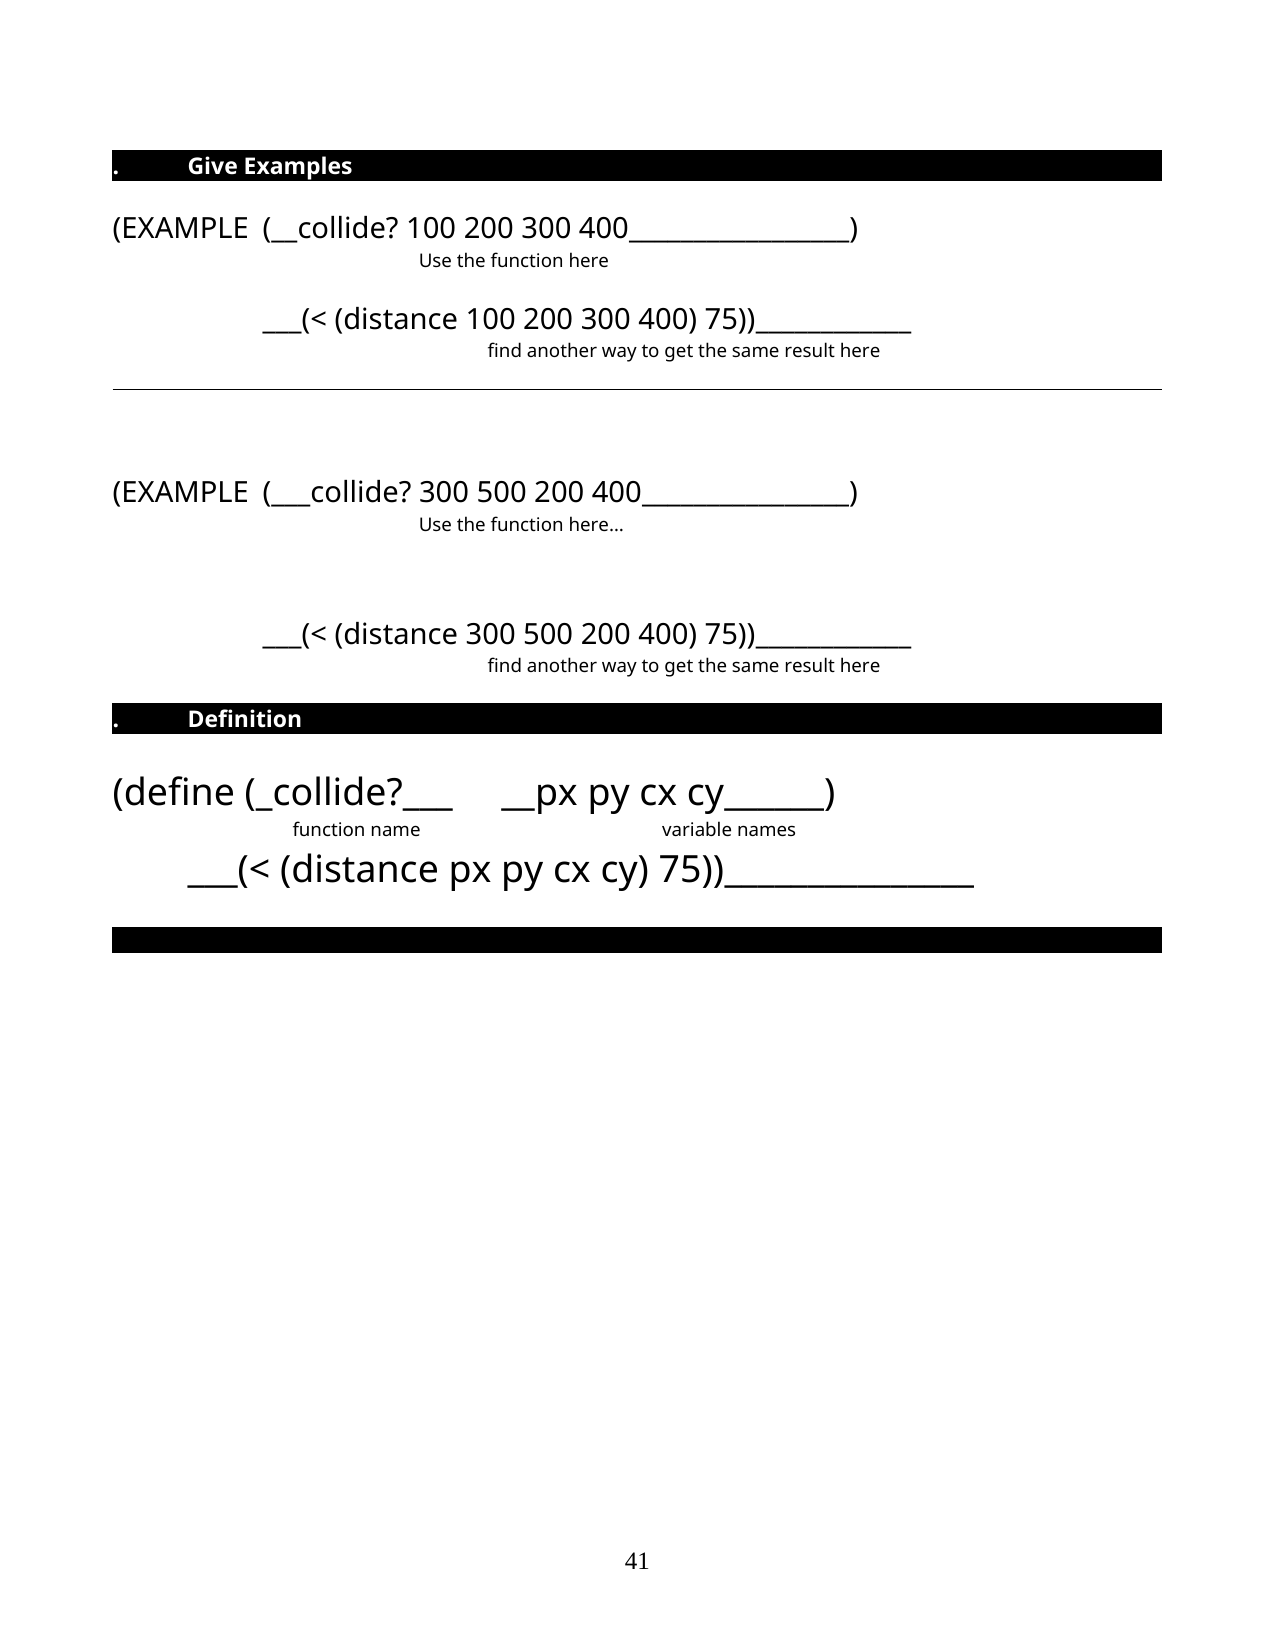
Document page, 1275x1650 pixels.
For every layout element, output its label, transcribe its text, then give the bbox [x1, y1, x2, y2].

text Use the function here… [337, 511, 1162, 536]
text ___(< (distance 100 200 300 400) 75))____________ [187, 298, 1162, 338]
text (EXAMPLE (__collide? 100 200 300 400_________________) [112, 207, 1162, 247]
text function name variable names [112, 817, 1162, 842]
text (EXAMPLE (___collide? 300 500 200 400________________) [112, 471, 1162, 511]
subtitle Definition [112, 703, 1162, 734]
text find another way to get the same result here [487, 653, 1162, 678]
text find another way to get the same result here [487, 338, 1162, 363]
subtitle Give Examples [112, 150, 1162, 181]
text Use the function here [337, 247, 1162, 272]
text (define (_collide?___ __px py cx cy______) [112, 766, 1162, 817]
text ___(< (distance px py cx cy) 75))_______________ [112, 842, 1162, 893]
text ___(< (distance 300 500 200 400) 75))____________ [187, 613, 1162, 653]
